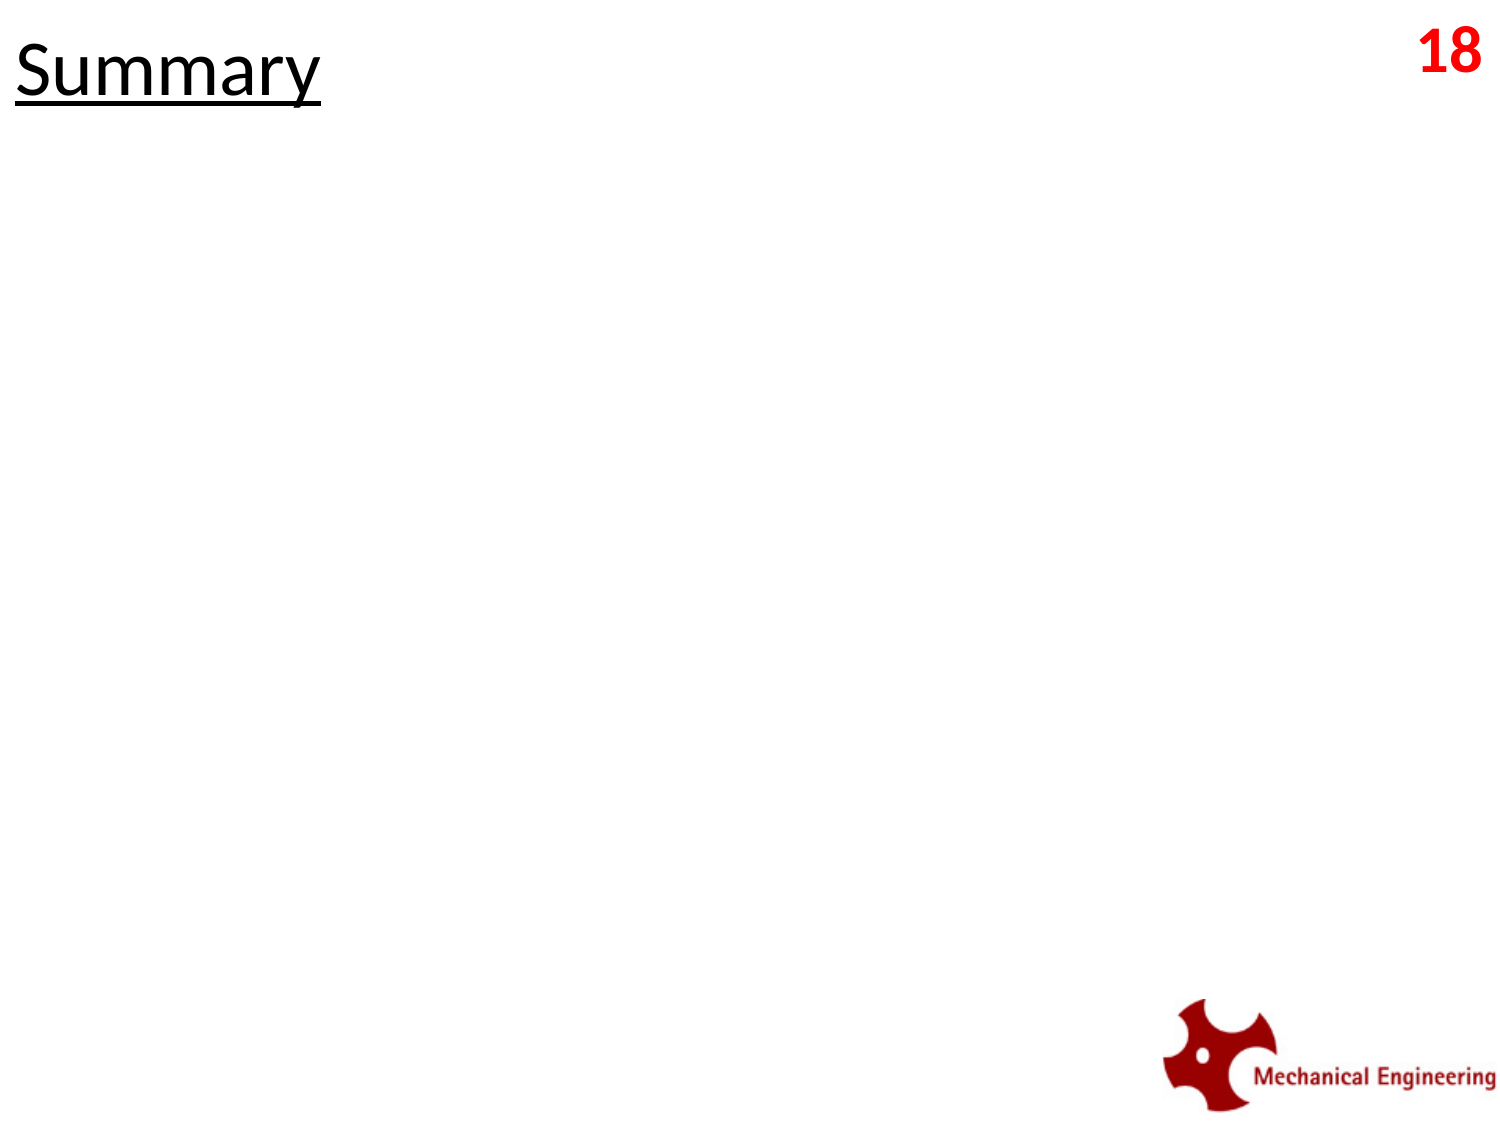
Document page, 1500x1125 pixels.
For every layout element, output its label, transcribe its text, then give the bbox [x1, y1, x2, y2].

picture [1162, 999, 1497, 1113]
title Summary [0, 0, 1441, 158]
text_box 18 [1400, 0, 1499, 93]
